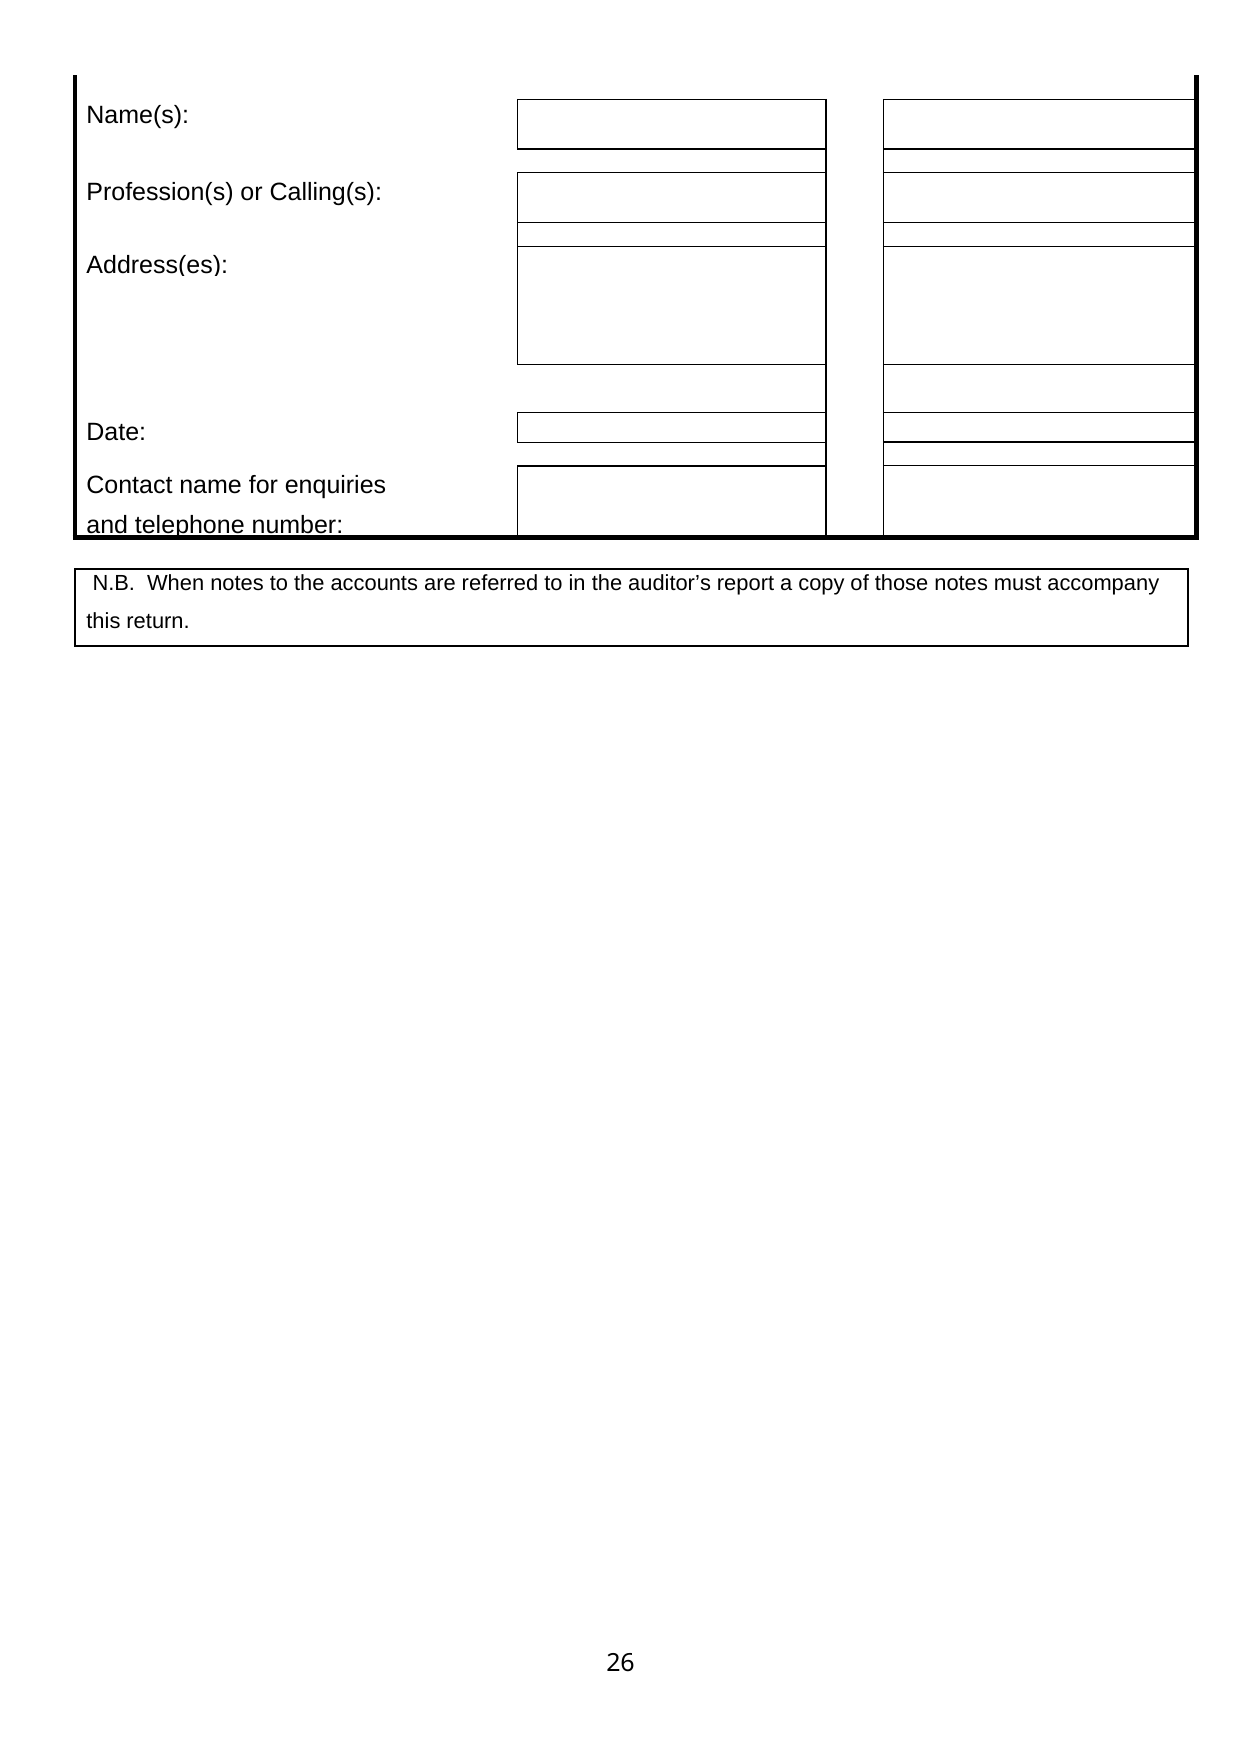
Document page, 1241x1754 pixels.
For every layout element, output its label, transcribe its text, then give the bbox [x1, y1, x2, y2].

table_cell Profession(s) or Calling(s): [77, 172, 517, 246]
table_cell Address(es): [77, 246, 517, 275]
table_cell [77, 148, 517, 172]
table_cell [518, 467, 825, 535]
table_cell [518, 173, 825, 222]
table_cell [77, 305, 517, 334]
table_cell [884, 335, 1194, 364]
table_cell [884, 443, 1194, 465]
table_cell [518, 413, 825, 441]
table_cell [884, 275, 1194, 305]
table_cell [77, 441, 517, 465]
table_cell and telephone number: [77, 505, 517, 535]
table_cell [518, 247, 825, 275]
table_cell [518, 75, 1194, 99]
table_cell [518, 305, 825, 334]
table_cell [518, 150, 825, 172]
table_cell Contact name for enquiries [77, 465, 517, 505]
table_cell [884, 150, 1194, 172]
table_cell [77, 275, 517, 305]
table_cell [518, 443, 825, 465]
table_cell [827, 99, 883, 535]
table_cell [884, 173, 1194, 222]
table_cell [884, 413, 1194, 441]
table_cell [884, 247, 1194, 275]
table_cell [518, 275, 825, 305]
table_cell [884, 466, 1194, 535]
table_cell [518, 223, 825, 246]
table_cell [884, 365, 1194, 412]
table_cell Date: [77, 412, 517, 441]
table_cell [518, 335, 825, 364]
table_cell [884, 223, 1194, 246]
table_cell [884, 305, 1194, 334]
table_cell [77, 364, 825, 412]
table_cell Name(s): [77, 99, 517, 148]
table_cell [77, 75, 517, 99]
table_cell [518, 100, 825, 148]
table_header N.B. When notes to the accounts are referred to in the auditor’s report a copy of those notes must accompany this return. [76, 570, 1187, 645]
table_cell [77, 335, 517, 364]
table_cell [884, 100, 1194, 148]
